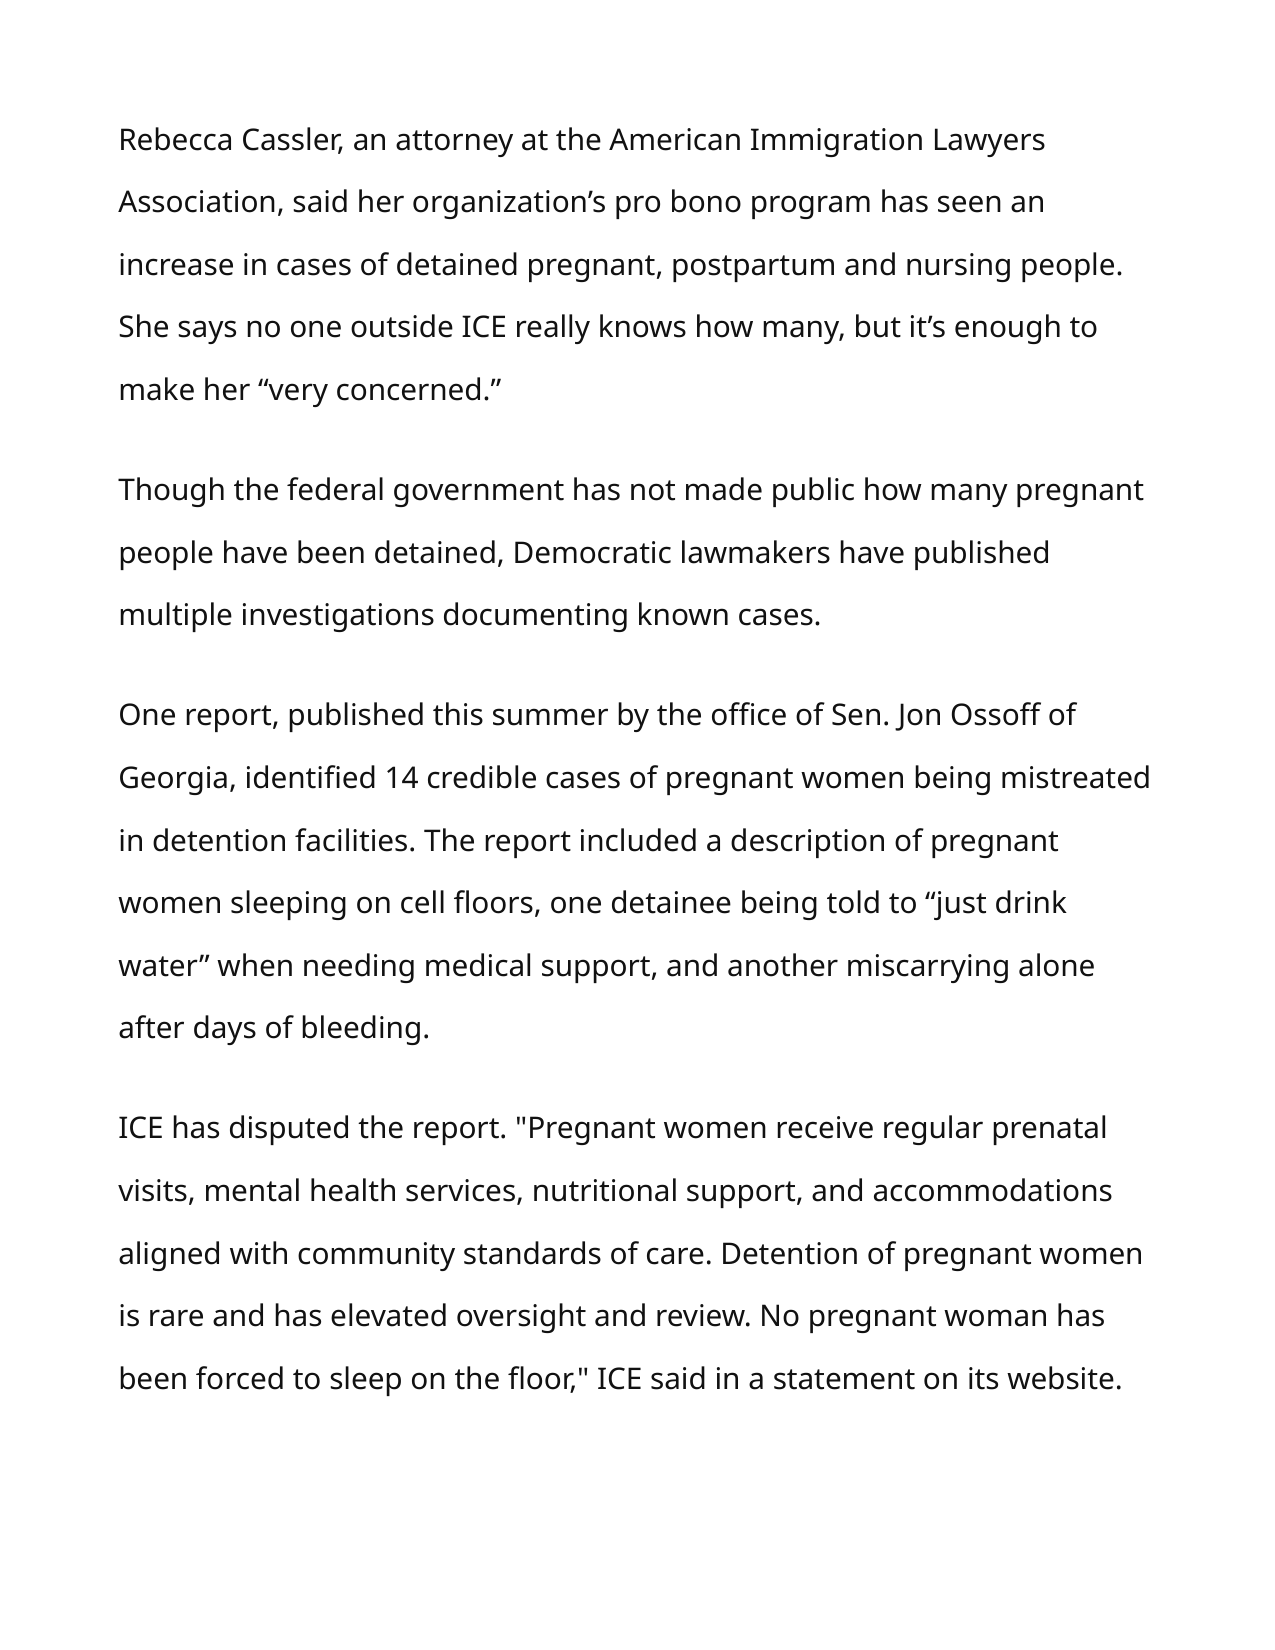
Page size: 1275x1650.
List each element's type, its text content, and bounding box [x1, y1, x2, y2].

text Rebecca Cassler, an attorney at the American Immigration Lawyers Association, said her organization’s pro bono program has seen an increase in cases of detained pregnant, postpartum and nursing people. She says no one outside ICE really knows how many, but it’s enough to make her “very concerned.” [118, 118, 1157, 409]
text One report, published this summer by the office of Sen. Jon Ossoff of Georgia, identified 14 credible cases of pregnant women being mistreated in detention facilities. The report included a description of pregnant women sleeping on cell floors, one detainee being told to “just drink water” when needing medical support, and another miscarrying alone after days of bleeding. [118, 694, 1157, 1047]
text Though the federal government has not made public how many pregnant people have been detained, Democratic lawmakers have published multiple investigations documenting known cases. [118, 469, 1157, 634]
text ICE has disputed the report. "Pregnant women receive regular prenatal visits, mental health services, nutritional support, and accommodations aligned with community standards of care. Detention of pregnant women is rare and has elevated oversight and review. No pregnant woman has been forced to sleep on the floor," ICE said in a statement on its website. [118, 1107, 1157, 1398]
